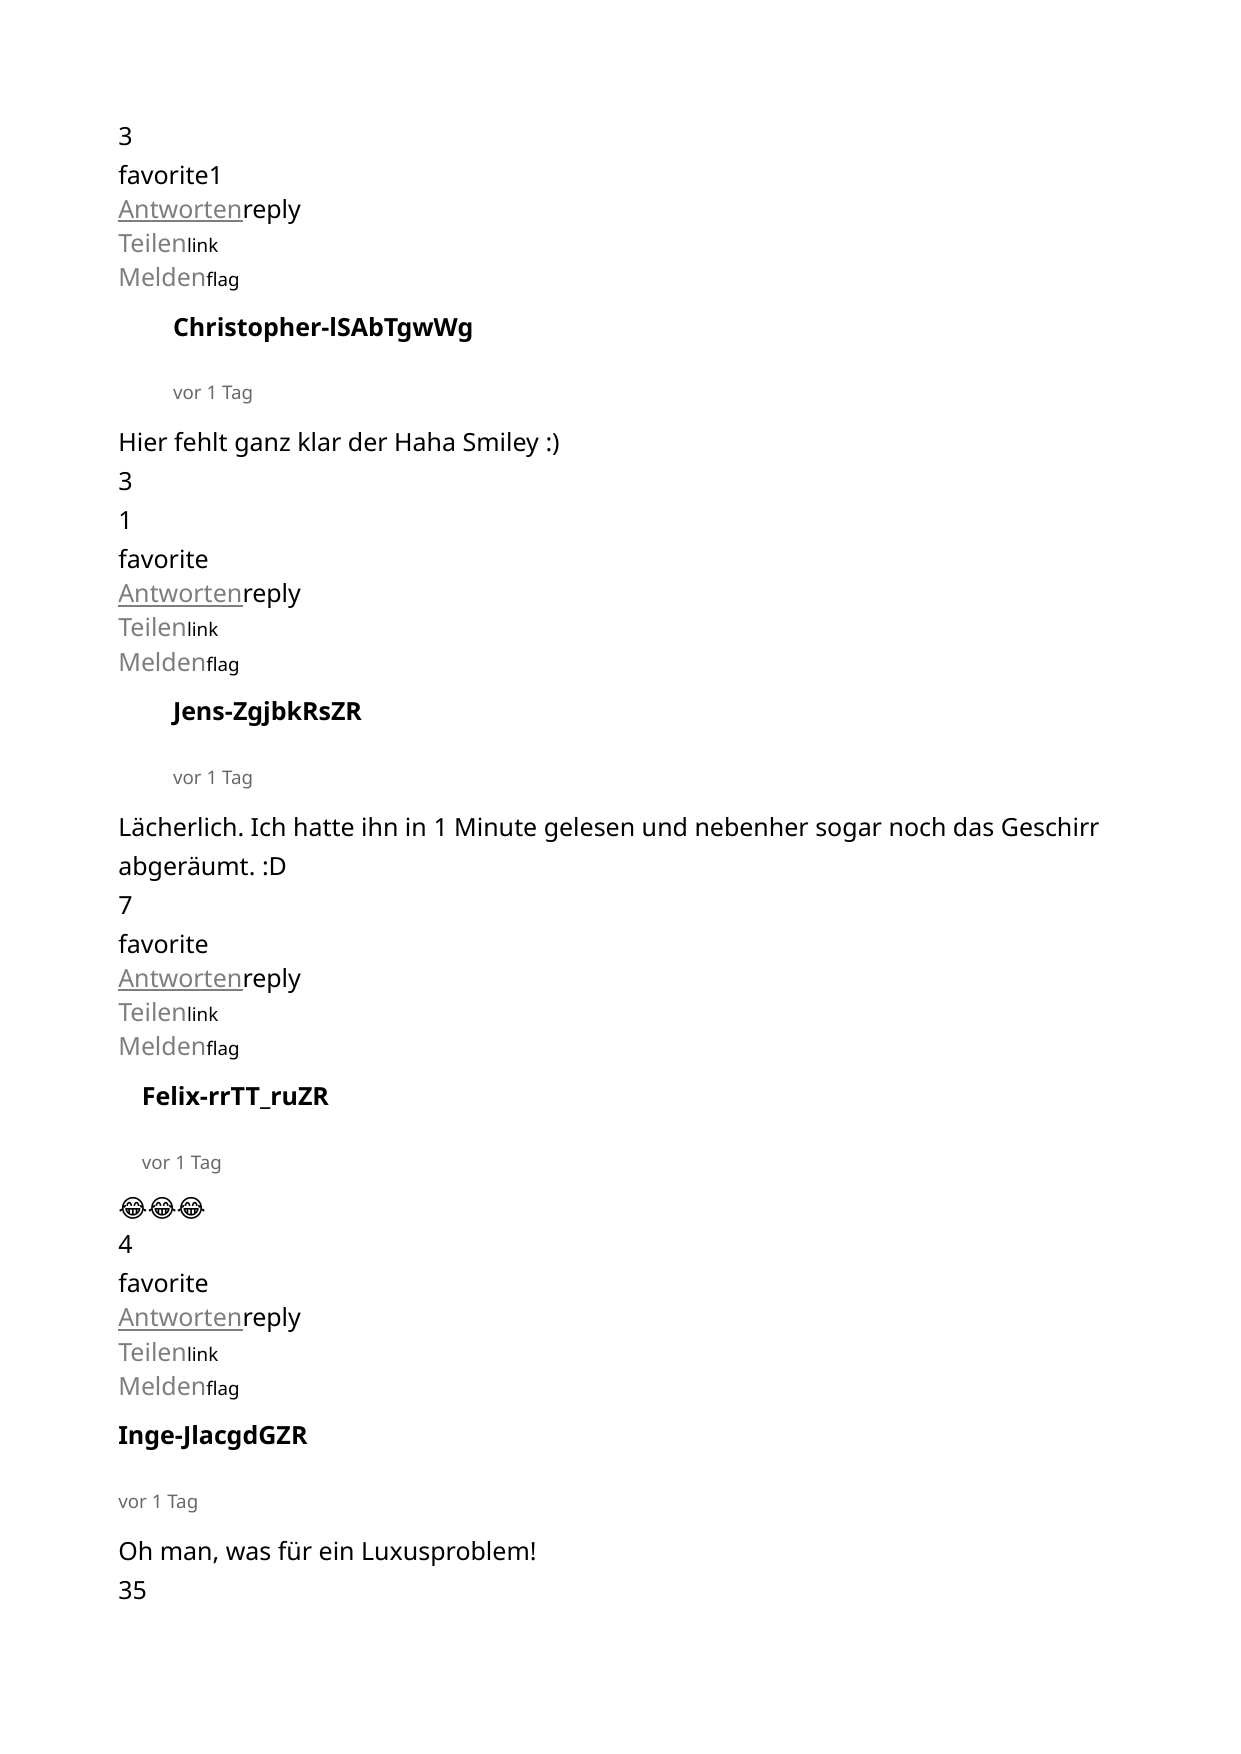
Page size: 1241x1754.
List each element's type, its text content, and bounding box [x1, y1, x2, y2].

text Meldenflag [118, 644, 1122, 678]
text Oh man, was für ein Luxusproblem! [118, 1533, 1122, 1567]
text Antwortenreply [118, 1300, 1122, 1334]
text Lächerlich. Ich hatte ihn in 1 Minute gelesen und nebenher sogar noch das Geschirr abgeräumt. :D [118, 809, 1122, 882]
text Meldenflag [118, 1368, 1122, 1402]
text vor 1 Tag [118, 1488, 1117, 1514]
text 3 [118, 464, 1122, 498]
text Antwortenreply [118, 191, 1122, 225]
text Meldenflag [118, 259, 1122, 293]
text favorite [118, 927, 1122, 961]
text Inge-JlacgdGZR [118, 1418, 1114, 1452]
text Meldenflag [118, 1029, 1122, 1063]
text 1 [118, 503, 1122, 537]
text Antwortenreply [118, 961, 1122, 995]
text Jens-ZgjbkRsZR [173, 694, 1114, 728]
text Teilenlink [118, 1334, 1122, 1368]
text 35 [118, 1572, 1122, 1606]
text Christopher-lSAbTgwWg [173, 309, 1114, 343]
text 3 [118, 118, 1122, 152]
text 😂😂😂 [118, 1194, 1122, 1223]
text favorite1 [118, 157, 1122, 191]
text Teilenlink [118, 995, 1122, 1029]
text Teilenlink [118, 610, 1122, 644]
text vor 1 Tag [173, 764, 1117, 790]
text 4 [118, 1227, 1122, 1261]
text Antwortenreply [118, 576, 1122, 610]
text vor 1 Tag [142, 1149, 1117, 1174]
text Hier fehlt ganz klar der Haha Smiley :) [118, 424, 1122, 458]
text vor 1 Tag [173, 379, 1117, 405]
text 7 [118, 887, 1122, 922]
text favorite [118, 1266, 1122, 1300]
text Teilenlink [118, 225, 1122, 259]
text Felix-rrTT_ruZR [142, 1078, 1114, 1113]
text favorite [118, 542, 1122, 576]
